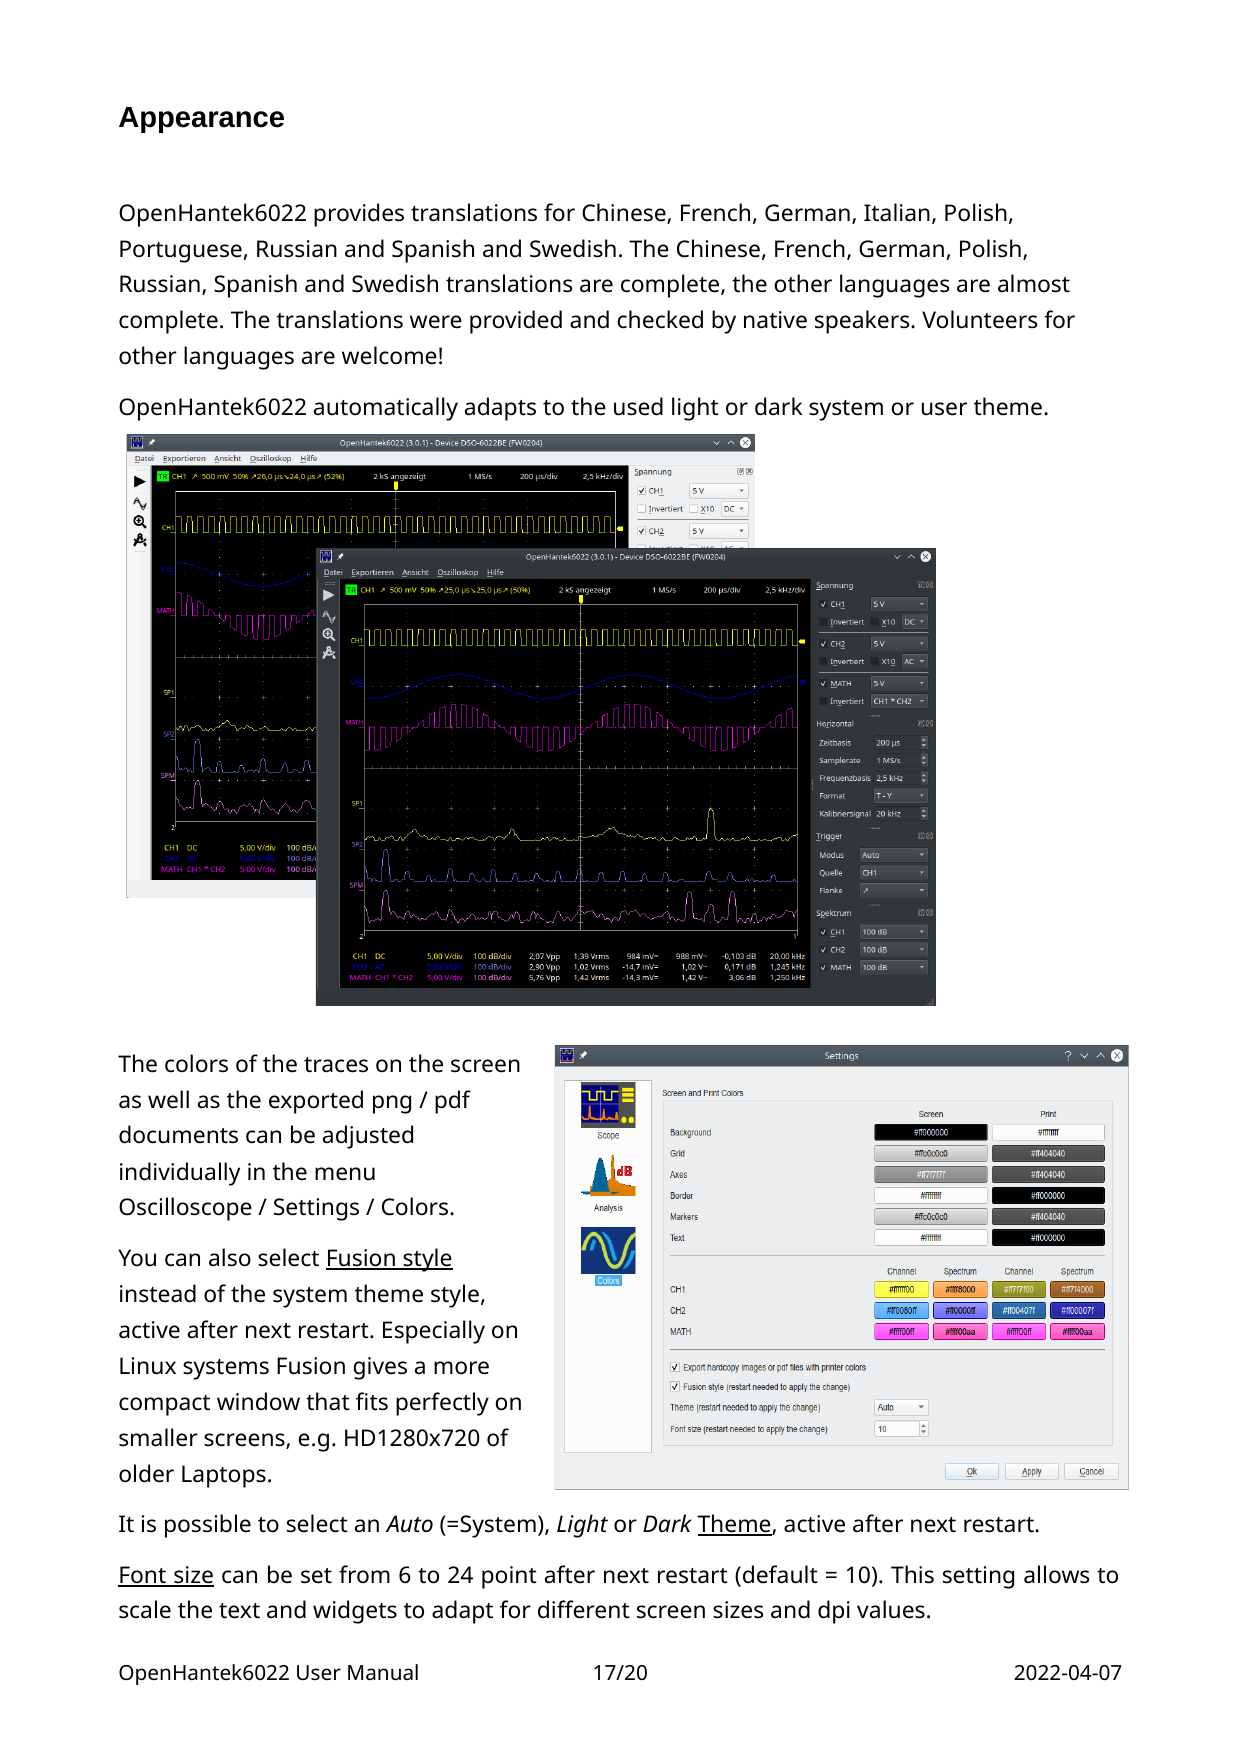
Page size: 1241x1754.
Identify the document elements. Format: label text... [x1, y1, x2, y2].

subtitle It is possible to select an Auto (=System), Light or Dark Theme, active after next restart. [118, 1508, 1122, 1539]
subtitle Font size can be set from 6 to 24 point after next restart (default = 10). This setting allows to scale the text and widgets to adapt for different screen sizes and dpi values. [118, 1558, 1122, 1626]
subtitle The colors of the traces on the screen as well as the exported png / pdf documents can be adjusted individually in the menu Oscilloscope / Settings / Colors. [118, 1048, 554, 1223]
subtitle Appearance [118, 100, 1122, 133]
subtitle OpenHantek6022 automatically adapts to the used light or dark system or user theme. [118, 391, 1122, 422]
subtitle You can also select Fusion style instead of the system theme style, active after next restart. Especially on Linux systems Fusion gives a more compact window that fits perfectly on smaller screens, e.g. HD1280x720 of older Laptops. [118, 1242, 554, 1489]
picture [554, 1045, 1129, 1490]
picture [126, 434, 936, 1006]
subtitle OpenHantek6022 provides translations for Chinese, French, German, Italian, Polish, Portuguese, Russian and Spanish and Swedish. The Chinese, French, German, Polish, Russian, Spanish and Swedish translations are complete, the other languages are almost complete. The translations were provided and checked by native speakers. Volunteers for other languages are welcome! [118, 197, 1122, 372]
